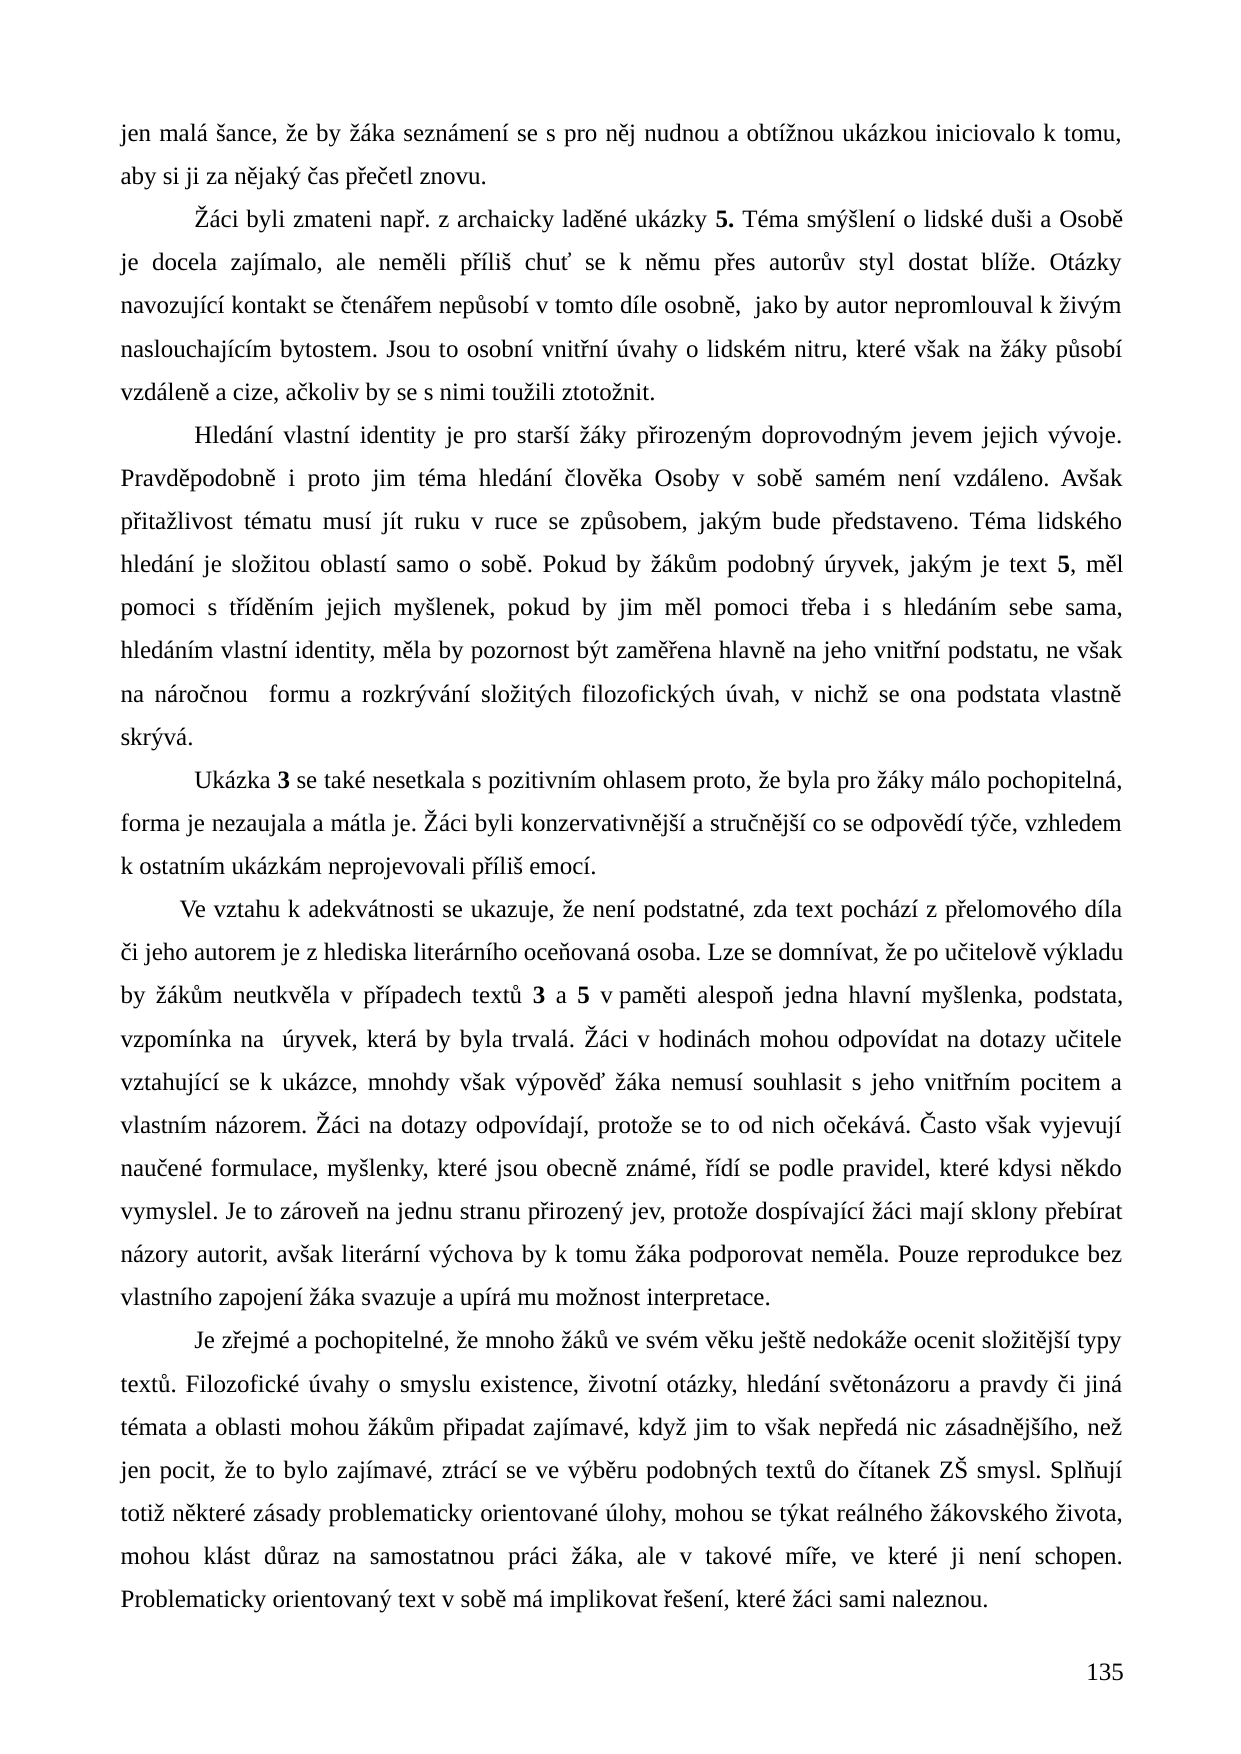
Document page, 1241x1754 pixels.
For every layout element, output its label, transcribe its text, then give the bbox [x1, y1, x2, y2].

text Ve vztahu k adekvátnosti se ukazuje, že není podstatné, zda text pochází z přelomového díla či jeho autorem je z hlediska literárního oceňovaná osoba. Lze se domnívat, že po učitelově výkladu by žákům neutkvěla v případech textů 3 a 5 v paměti alespoň jedna hlavní myšlenka, podstata, vzpomínka na úryvek, která by byla trvalá. Žáci v hodinách mohou odpovídat na dotazy učitele vztahující se k ukázce, mnohdy však výpověď žáka nemusí souhlasit s jeho vnitřním pocitem a vlastním názorem. Žáci na dotazy odpovídají, protože se to od nich očekává. Často však vyjevují naučené formulace, myšlenky, které jsou obecně známé, řídí se podle pravidel, které kdysi někdo vymyslel. Je to zároveň na jednu stranu přirozený jev, protože dospívající žáci mají sklony přebírat názory autorit, avšak literární výchova by k tomu žáka podporovat neměla. Pouze reprodukce bez vlastního zapojení žáka svazuje a upírá mu možnost interpretace. [120, 894, 1123, 1311]
text Je zřejmé a pochopitelné, že mnoho žáků ve svém věku ještě nedokáže ocenit složitější typy textů. Filozofické úvahy o smyslu existence, životní otázky, hledání světonázoru a pravdy či jiná témata a oblasti mohou žákům připadat zajímavé, když jim to však nepředá nic zásadnějšího, než jen pocit, že to bylo zajímavé, ztrácí se ve výběru podobných textů do čítanek ZŠ smysl. Splňují totiž některé zásady problematicky orientované úlohy, mohou se týkat reálného žákovského života, mohou klást důraz na samostatnou práci žáka, ale v takové míře, ve které ji není schopen. Problematicky orientovaný text v sobě má implikovat řešení, které žáci sami naleznou. [120, 1326, 1123, 1613]
text jen malá šance, že by žáka seznámení se s pro něj nudnou a obtížnou ukázkou iniciovalo k tomu, aby si ji za nějaký čas přečetl znovu. [120, 118, 1123, 190]
text Ukázka 3 se také nesetkala s pozitivním ohlasem proto, že byla pro žáky málo pochopitelná, forma je nezaujala a mátla je. Žáci byli konzervativnější a stručnější co se odpovědí týče, vzhledem k ostatním ukázkám neprojevovali příliš emocí. [120, 765, 1123, 880]
text Žáci byli zmateni např. z archaicky laděné ukázky 5. Téma smýšlení o lidské duši a Osobě je docela zajímalo, ale neměli příliš chuť se k němu přes autorův styl dostat blíže. Otázky navozující kontakt se čtenářem nepůsobí v tomto díle osobně, jako by autor nepromlouval k živým naslouchajícím bytostem. Jsou to osobní vnitřní úvahy o lidském nitru, které však na žáky působí vzdáleně a cize, ačkoliv by se s nimi toužili ztotožnit. Hledání vlastní identity je pro starší žáky přirozeným doprovodným jevem jejich vývoje. Pravděpodobně i proto jim téma hledání člověka Osoby v sobě samém není vzdáleno. Avšak přitažlivost tématu musí jít ruku v ruce se způsobem, jakým bude představeno. Téma lidského hledání je složitou oblastí samo o sobě. Pokud by žákům podobný úryvek, jakým je text 5, měl pomoci s tříděním jejich myšlenek, pokud by jim měl pomoci třeba i s hledáním sebe sama, hledáním vlastní identity, měla by pozornost být zaměřena hlavně na jeho vnitřní podstatu, ne však na náročnou formu a rozkrývání složitých filozofických úvah, v nichž se ona podstata vlastně skrývá. [120, 204, 1123, 751]
